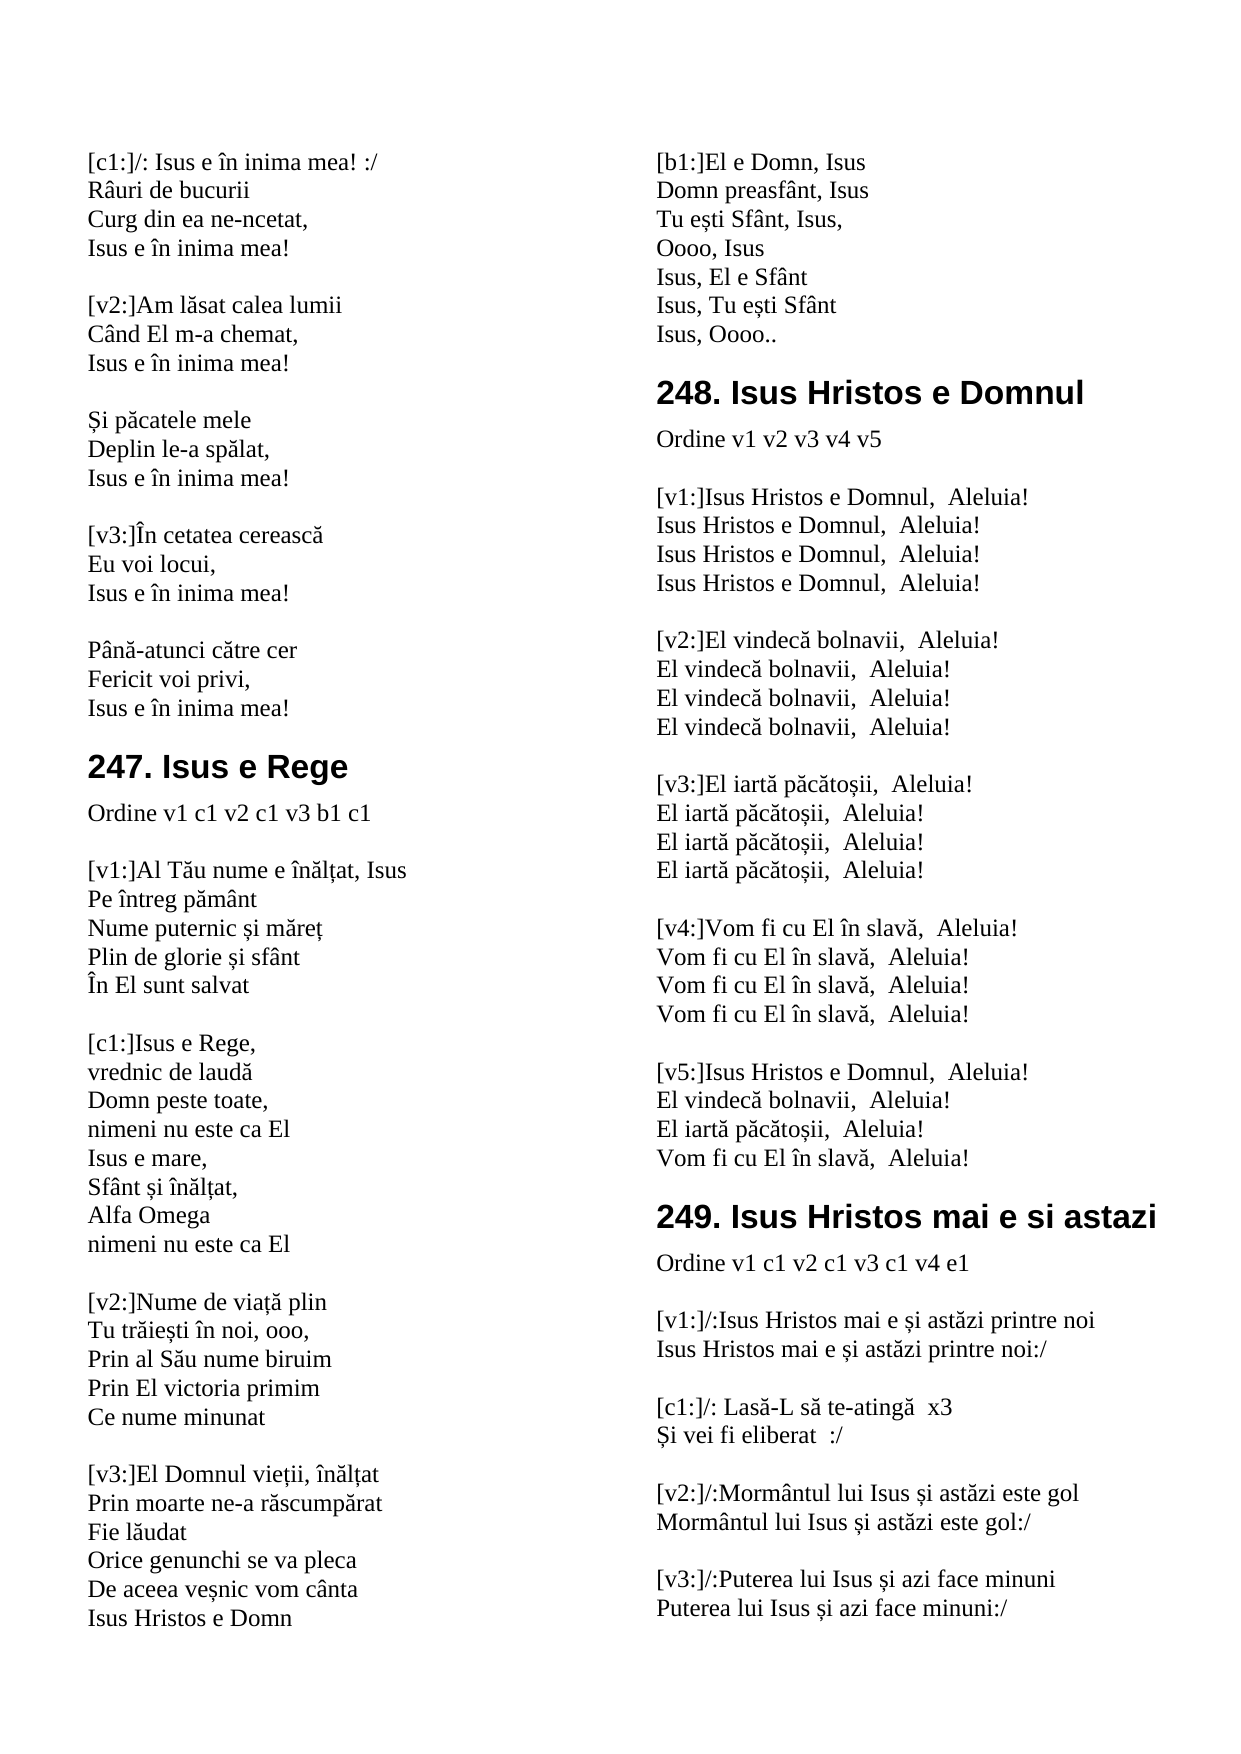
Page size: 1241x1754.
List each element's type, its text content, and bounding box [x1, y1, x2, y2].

text Ordine v1 c1 v2 c1 v3 b1 c1 [v1:]Al Tău nume e înălțat, Isus Pe întreg pământ Nume puternic și măreț Plin de glorie și sfânt În El sunt salvat [c1:]Isus e Rege, vrednic de laudă Domn peste toate, nimeni nu este ca El Isus e mare, Sfânt și înălțat, Alfa Omega nimeni nu este ca El [v2:]Nume de viață plin Tu trăiești în noi, ooo, Prin al Său nume biruim Prin El victoria primim Ce nume minunat [v3:]El Domnul vieții, înălțat Prin moarte ne-a răscumpărat Fie lăudat Orice genunchi se va pleca De aceea veșnic vom cânta Isus Hristos e Domn [87, 798, 597, 1632]
subtitle 249. Isus Hristos mai e si astazi [656, 1197, 1166, 1235]
text Ordine v1 c1 v2 c1 v3 c1 v4 e1 [v1:]/:Isus Hristos mai e și astăzi printre noi Isus Hristos mai e și astăzi printre noi:/ [c1:]/: Lasă-L să te-atingă x3 Și vei fi eliberat :/ [v2:]/:Mormântul lui Isus și astăzi este gol Mormântul lui Isus și astăzi este gol:/ [v3:]/:Puterea lui Isus și azi face minuni Puterea lui Isus și azi face minuni:/ [656, 1248, 1166, 1622]
subtitle 248. Isus Hristos e Domnul [656, 373, 1166, 412]
subtitle 247. Isus e Rege [87, 747, 597, 786]
text [b1:]El e Domn, Isus Domn preasfânt, Isus Tu ești Sfânt, Isus, Oooo, Isus Isus, El e Sfânt Isus, Tu ești Sfânt Isus, Oooo.. [656, 118, 1166, 348]
text Ordine v1 v2 v3 v4 v5 [v1:]Isus Hristos e Domnul, Aleluia! Isus Hristos e Domnul, Aleluia! Isus Hristos e Domnul, Aleluia! Isus Hristos e Domnul, Aleluia! [v2:]El vindecă bolnavii, Aleluia! El vindecă bolnavii, Aleluia! El vindecă bolnavii, Aleluia! El vindecă bolnavii, Aleluia! [v3:]El iartă păcătoșii, Aleluia! El iartă păcătoșii, Aleluia! El iartă păcătoșii, Aleluia! El iartă păcătoșii, Aleluia! [v4:]Vom fi cu El în slavă, Aleluia! Vom fi cu El în slavă, Aleluia! Vom fi cu El în slavă, Aleluia! Vom fi cu El în slavă, Aleluia! [v5:]Isus Hristos e Domnul, Aleluia! El vindecă bolnavii, Aleluia! El iartă păcătoșii, Aleluia! Vom fi cu El în slavă, Aleluia! [656, 424, 1166, 1172]
text [c1:]/: Isus e în inima mea! :/ Râuri de bucurii Curg din ea ne-ncetat, Isus e în inima mea! [v2:]Am lăsat calea lumii Când El m-a chemat, Isus e în inima mea! Și păcatele mele Deplin le-a spălat, Isus e în inima mea! [v3:]În cetatea cerească Eu voi locui, Isus e în inima mea! Până-atunci către cer Fericit voi privi, Isus e în inima mea! [87, 118, 597, 722]
